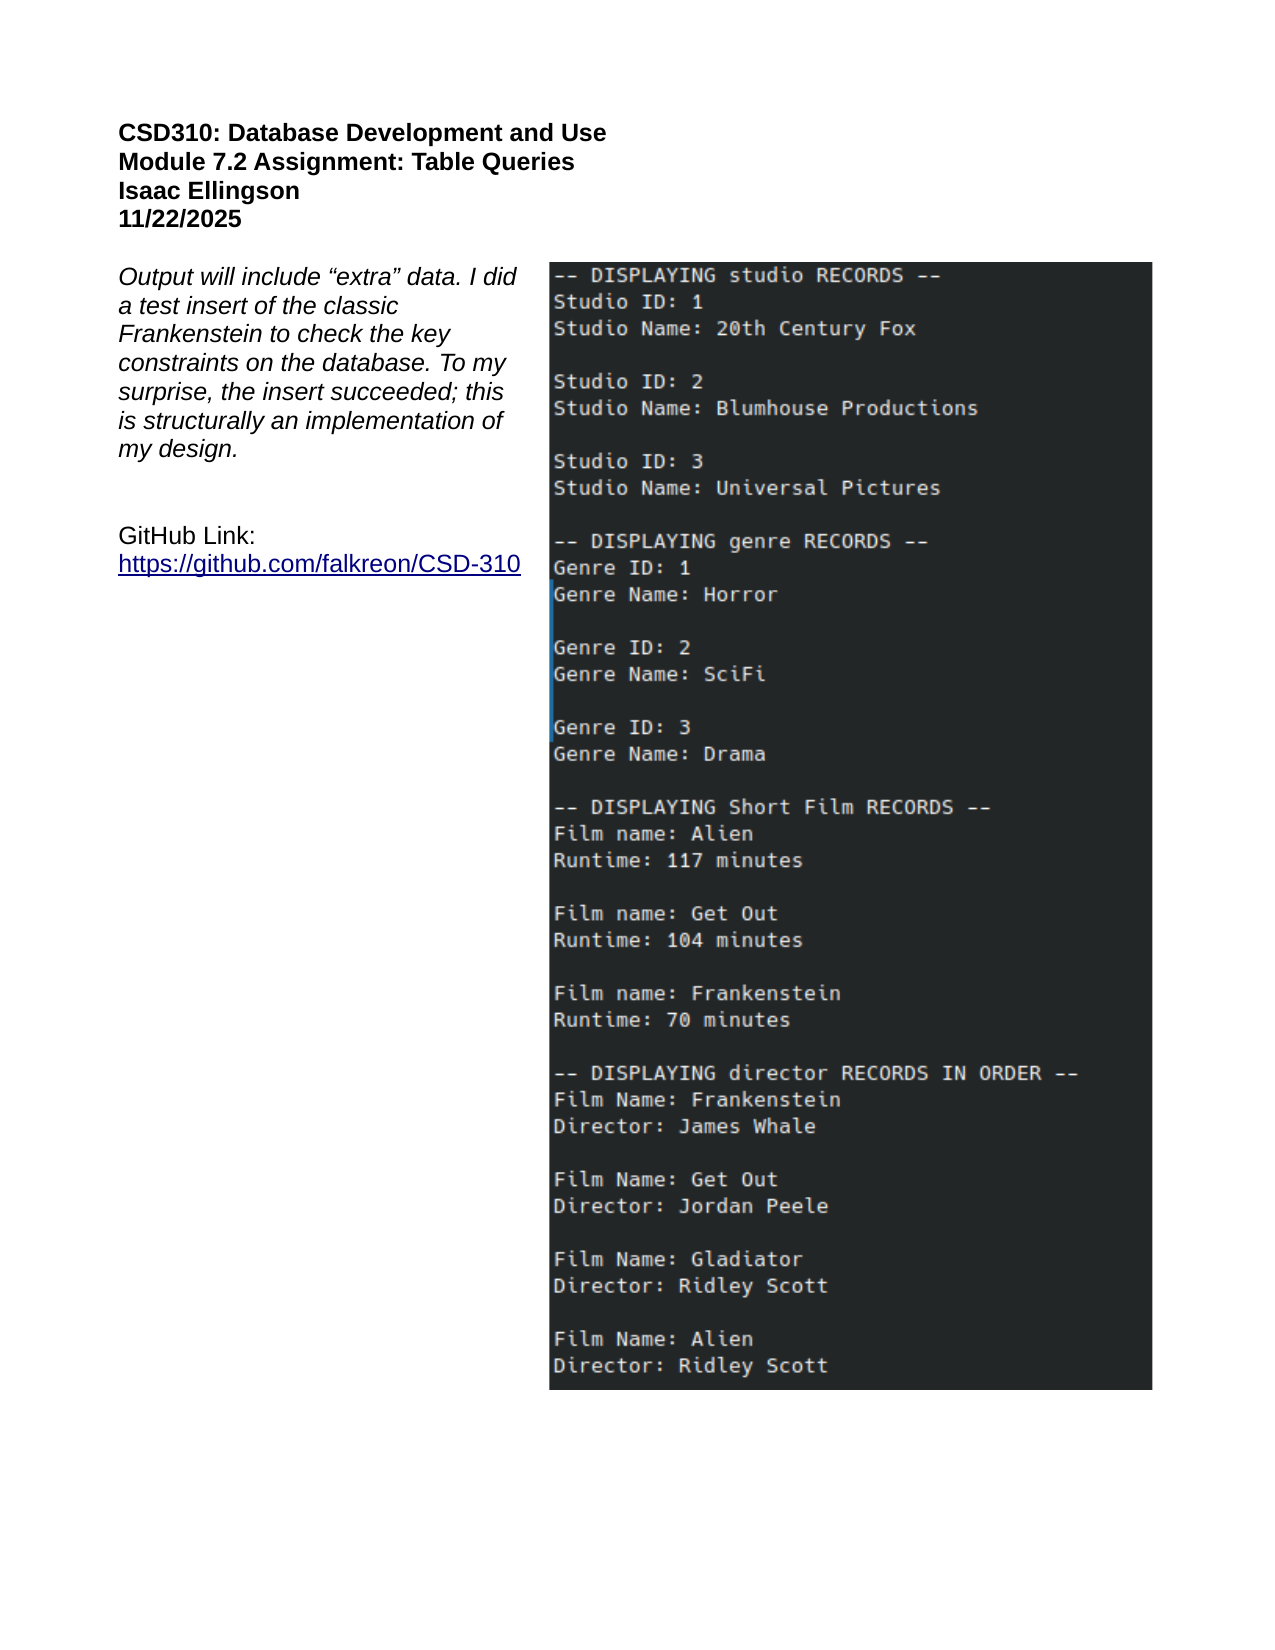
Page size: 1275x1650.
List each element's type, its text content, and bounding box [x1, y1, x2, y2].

text 11/22/2025 [118, 204, 1157, 233]
text Output will include “extra” data. I did a test insert of the classic Frankenstein to check the key constraints on the database. To my surprise, the insert succeeded; this is structurally an implementation of my design. [118, 262, 549, 463]
text Module 7.2 Assignment: Table Queries [118, 147, 1157, 176]
text Isaac Ellingson [118, 176, 1157, 204]
text GitHub Link: https://github.com/falkreon/CSD-310 [118, 521, 549, 578]
picture [549, 262, 1153, 1390]
text CSD310: Database Development and Use [118, 118, 1157, 147]
